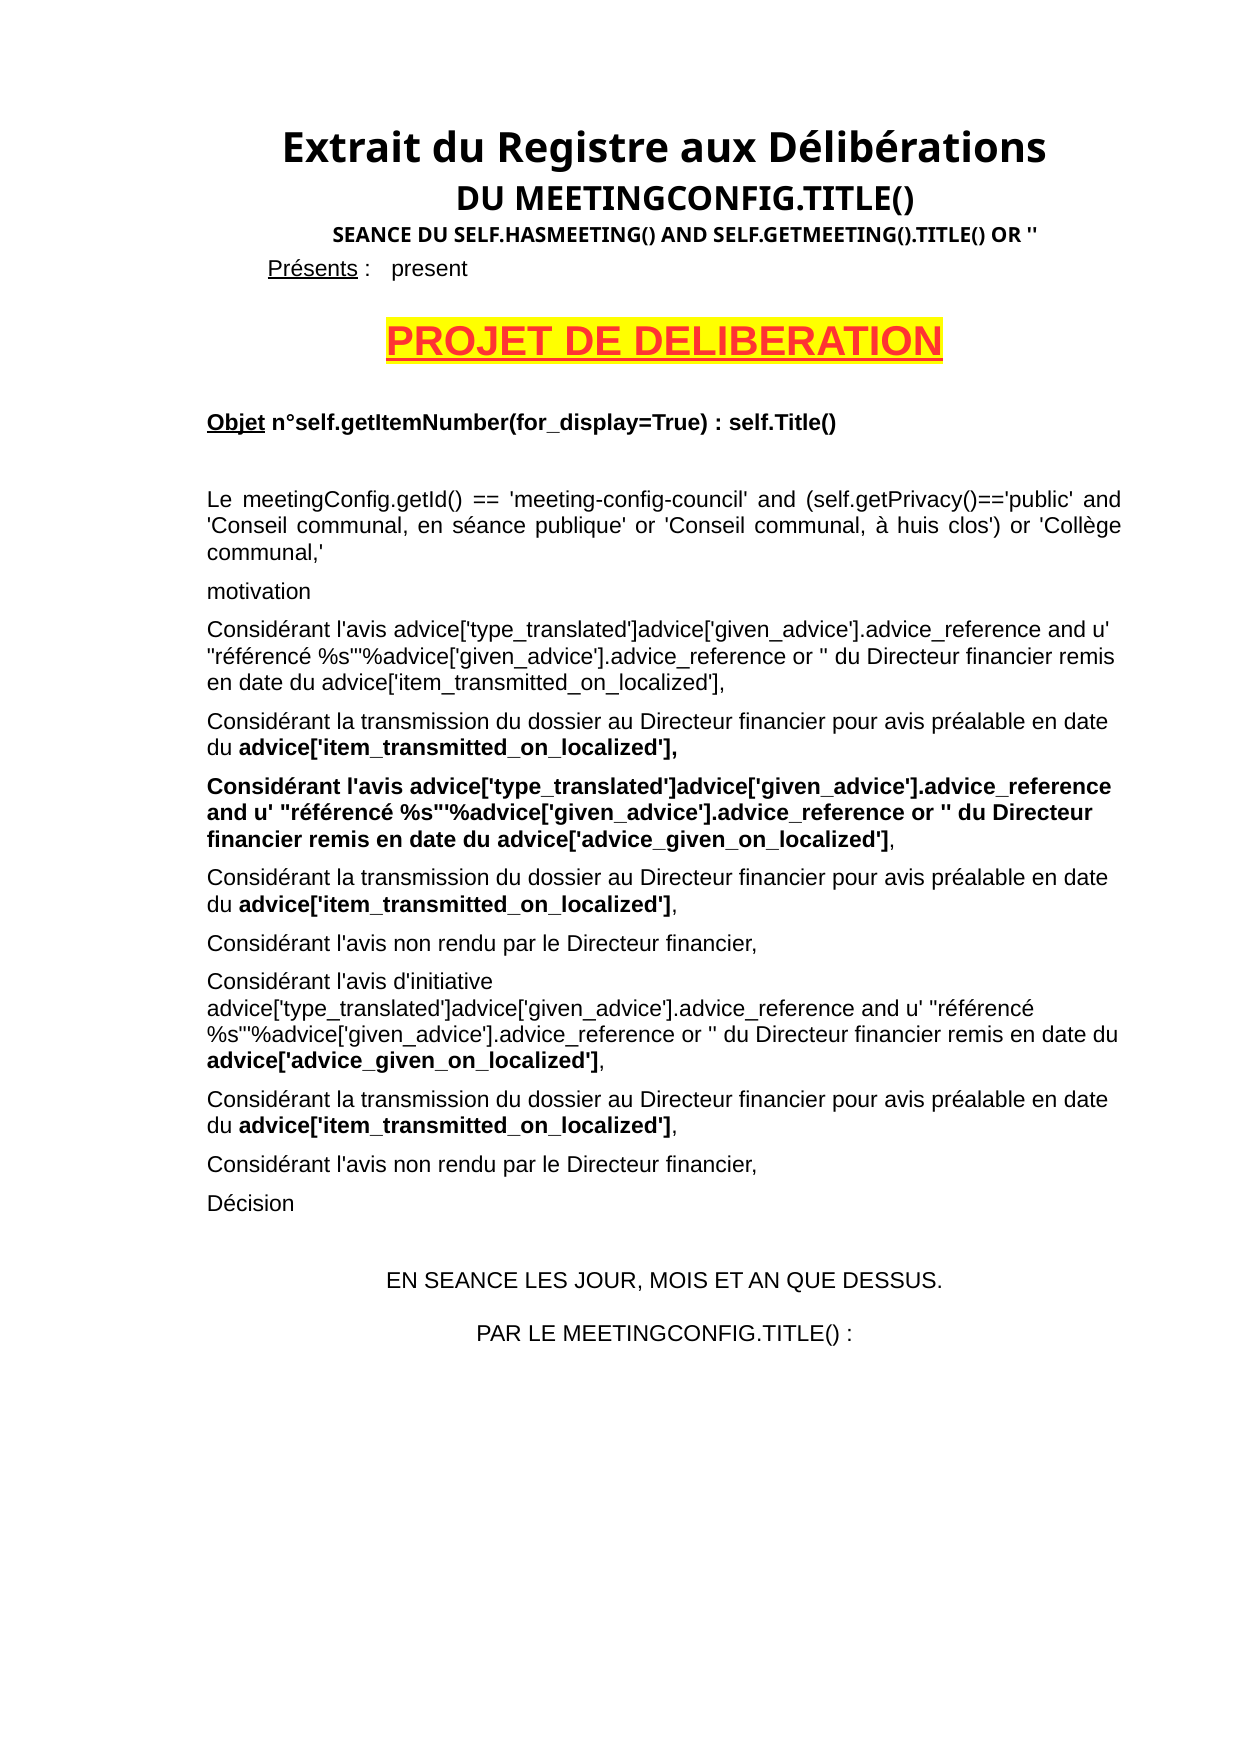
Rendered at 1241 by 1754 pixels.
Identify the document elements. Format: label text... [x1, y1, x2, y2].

table_header Présents : [262, 249, 385, 299]
text Par le meetingConfig.Title() : [207, 1320, 1122, 1346]
table_header present [385, 249, 1204, 299]
text PROJET DE DELIBERATION [207, 317, 1122, 364]
text Considérant la transmission du dossier au Directeur financier pour avis préalable en date du advice['item_transmitted_on_localized'], [207, 708, 1122, 761]
text Décision [207, 1190, 1122, 1216]
text Considérant la transmission du dossier au Directeur financier pour avis préalable en date du advice['item_transmitted_on_localized'], [207, 1086, 1122, 1139]
text Considérant l'avis non rendu par le Directeur financier, [207, 929, 1122, 956]
text Considérant l'avis advice['type_translated']advice['given_advice'].advice_reference and u' "référencé %s"'%advice['given_advice'].advice_reference or '' du Directeur financier remis en date du advice['item_transmitted_on_localized'], [207, 616, 1122, 695]
text Considérant l'avis non rendu par le Directeur financier, [207, 1151, 1122, 1177]
text Extrait du Registre aux Délibérations [207, 118, 1122, 175]
text Considérant l'avis advice['type_translated']advice['given_advice'].advice_reference and u' "référencé %s"'%advice['given_advice'].advice_reference or '' du Directeur financier remis en date du advice['advice_given_on_localized'], [207, 773, 1122, 852]
text Considérant l'avis d'initiative advice['type_translated']advice['given_advice'].advice_reference and u' "référencé %s"'%advice['given_advice'].advice_reference or '' du Directeur financier remis en date du advice['advice_given_on_localized'], [207, 968, 1122, 1074]
text EN SEANCE LES JOUR, MOIS ET AN QUE DESSUS. [207, 1267, 1122, 1294]
text Objet n°self.getItemNumber(for_display=True) : self.Title() [207, 409, 1122, 435]
subtitle DU meetingConfig.Title() [207, 175, 1163, 220]
text Considérant la transmission du dossier au Directeur financier pour avis préalable en date du advice['item_transmitted_on_localized'], [207, 864, 1122, 917]
text Le meetingConfig.getId() == 'meeting-config-council' and (self.getPrivacy()=='public' and 'Conseil communal, en séance publique' or 'Conseil communal, à huis clos') or 'Collège communal,' [207, 486, 1122, 565]
text motivation [207, 578, 1122, 604]
subtitle SEANCE DU self.hasMeeting() and self.getMeeting().Title() or '' [207, 220, 1163, 249]
